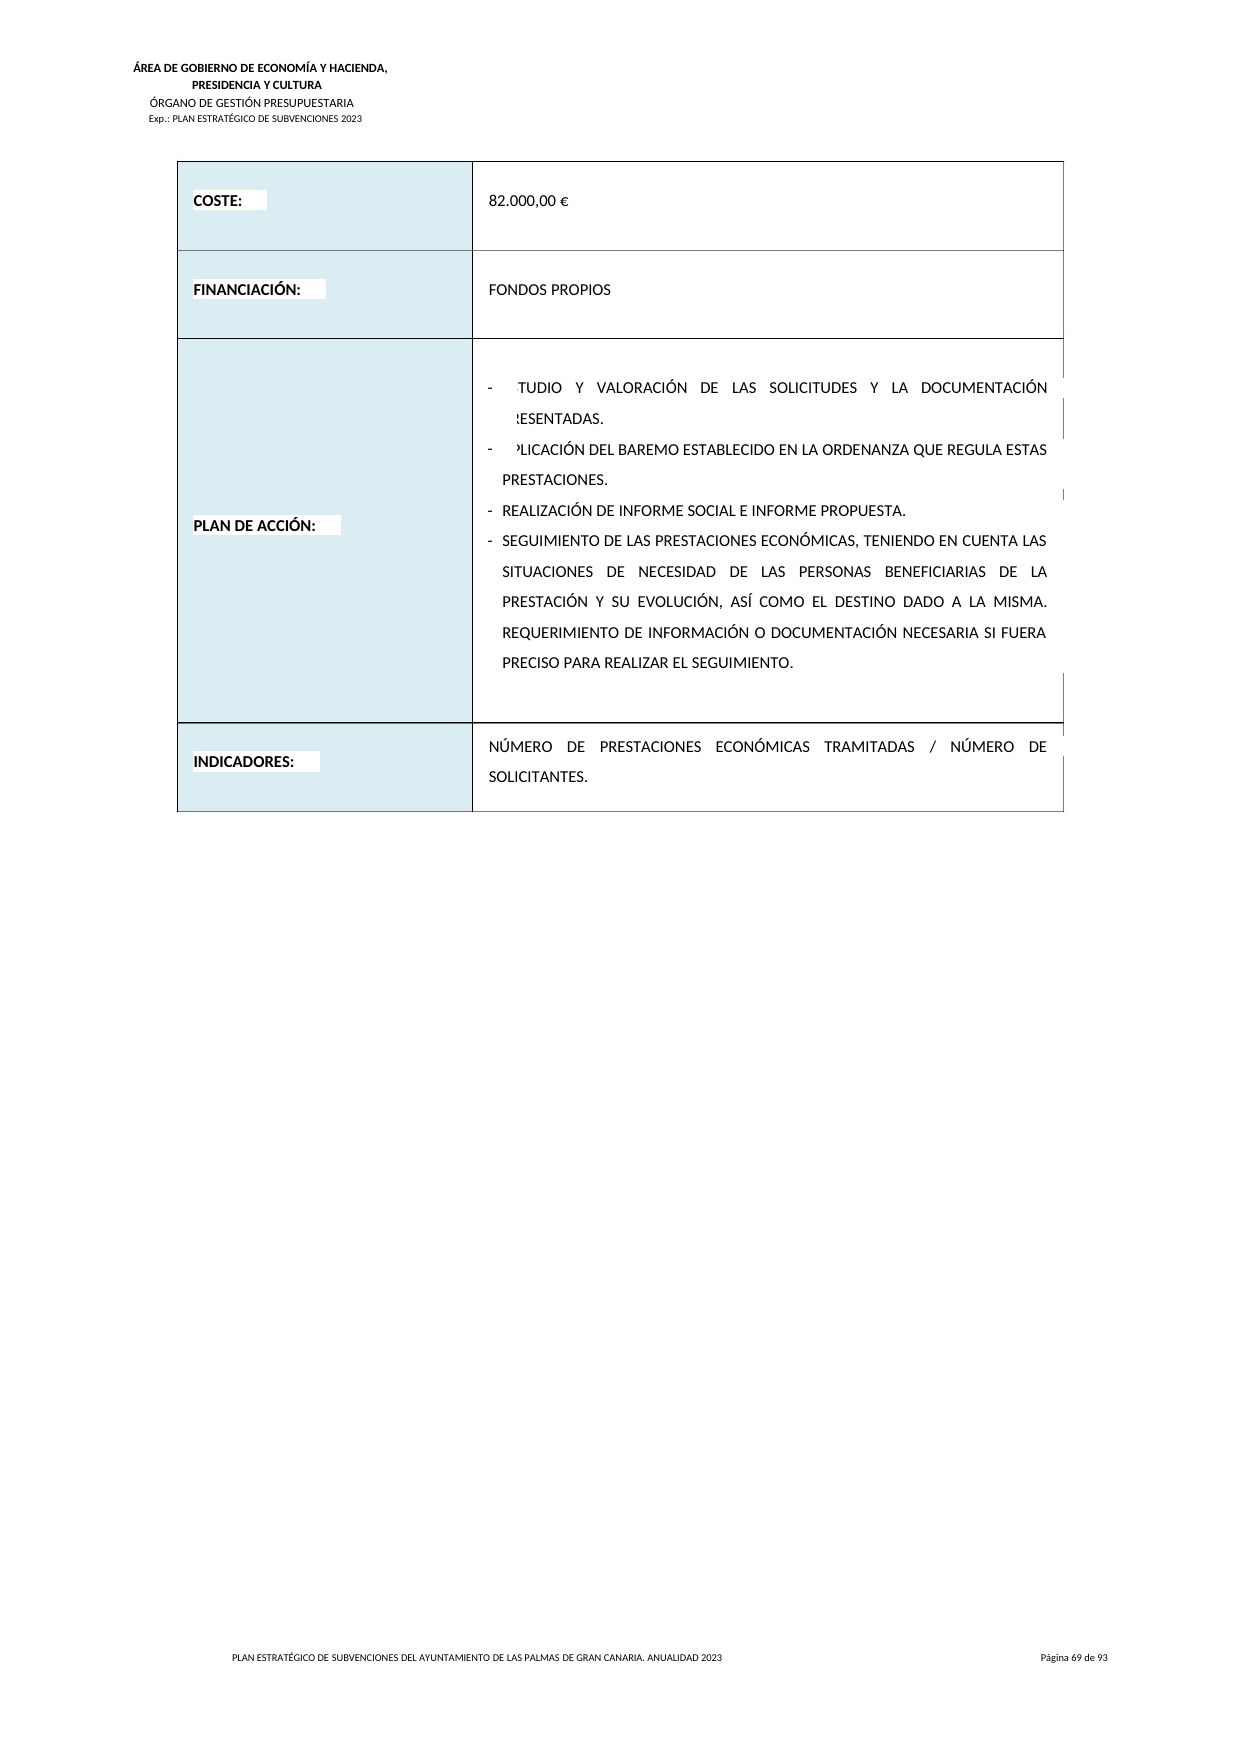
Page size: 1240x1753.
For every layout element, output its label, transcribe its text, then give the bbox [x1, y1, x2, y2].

text ESTUDIO [517, 378, 575, 398]
text PLAN ESTRATÉGICO DE SUBVENCIONES DEL AYUNTAMIENTO DE LAS PALMAS DE GRAN CANARIA. ANUALIDAD 2023 [232, 1652, 746, 1664]
text / NÚMERO DE [929, 736, 1072, 756]
text SEGUIMIENTO DE LAS PRESTACIONES ECONÓMICAS, TENIENDO EN CUENTA LAS [502, 530, 1072, 551]
text Y VALORACIÓN DE LAS SOLICITUDES Y LA DOCUMENTACIÓN [575, 378, 1072, 398]
text SITUACIONES DE NECESIDAD DE LAS PERSONAS BENEFICIARIAS DE LA [502, 561, 1072, 581]
text - [487, 378, 517, 398]
text - [487, 530, 502, 551]
text ÓRGANO DE GESTIÓN PRESUPUESTARIA [149, 95, 412, 110]
text PRECISO PARA REALIZAR EL SEGUIMIENTO. [502, 652, 1072, 673]
text COSTE: [193, 190, 267, 210]
text REALIZACIÓN DE INFORME SOCIAL E INFORME PROPUESTA. [502, 500, 1072, 520]
text INDICADORES: [193, 751, 320, 772]
text PLAN DE ACCIÓN: [193, 515, 341, 535]
text 82.000,00 € [488, 190, 593, 210]
text FONDOS PROPIOS [488, 279, 636, 299]
text - [487, 500, 502, 520]
text Exp.: PLAN ESTRATÉGICO DE SUBVENCIONES 2023 [149, 112, 412, 125]
text - [487, 438, 517, 459]
text ÁREA DE GOBIERNO DE ECONOMÍA Y HACIENDA, [133, 60, 412, 75]
text PRESTACIONES. [502, 469, 1072, 489]
text PRESTACIÓN Y SU EVOLUCIÓN, ASÍ COMO EL DESTINO DADO A LA MISMA. [502, 591, 1072, 612]
text FINANCIACIÓN: [193, 279, 326, 299]
text REQUERIMIENTO DE INFORMACIÓN O DOCUMENTACIÓN NECESARIA SI FUERA [502, 622, 1072, 642]
text PRESIDENCIA Y CULTURA [192, 77, 412, 93]
text NÚMERO DE PRESTACIONES ECONÓMICAS TRAMITADAS [488, 736, 929, 756]
text APLICACIÓN DEL BAREMO ESTABLECIDO EN LA ORDENANZA QUE REGULA ESTAS [517, 439, 1072, 459]
text Página 69 de 93 [1041, 1652, 1123, 1664]
text SOLICITANTES. [488, 766, 940, 787]
text PRESENTADAS. [517, 408, 629, 428]
